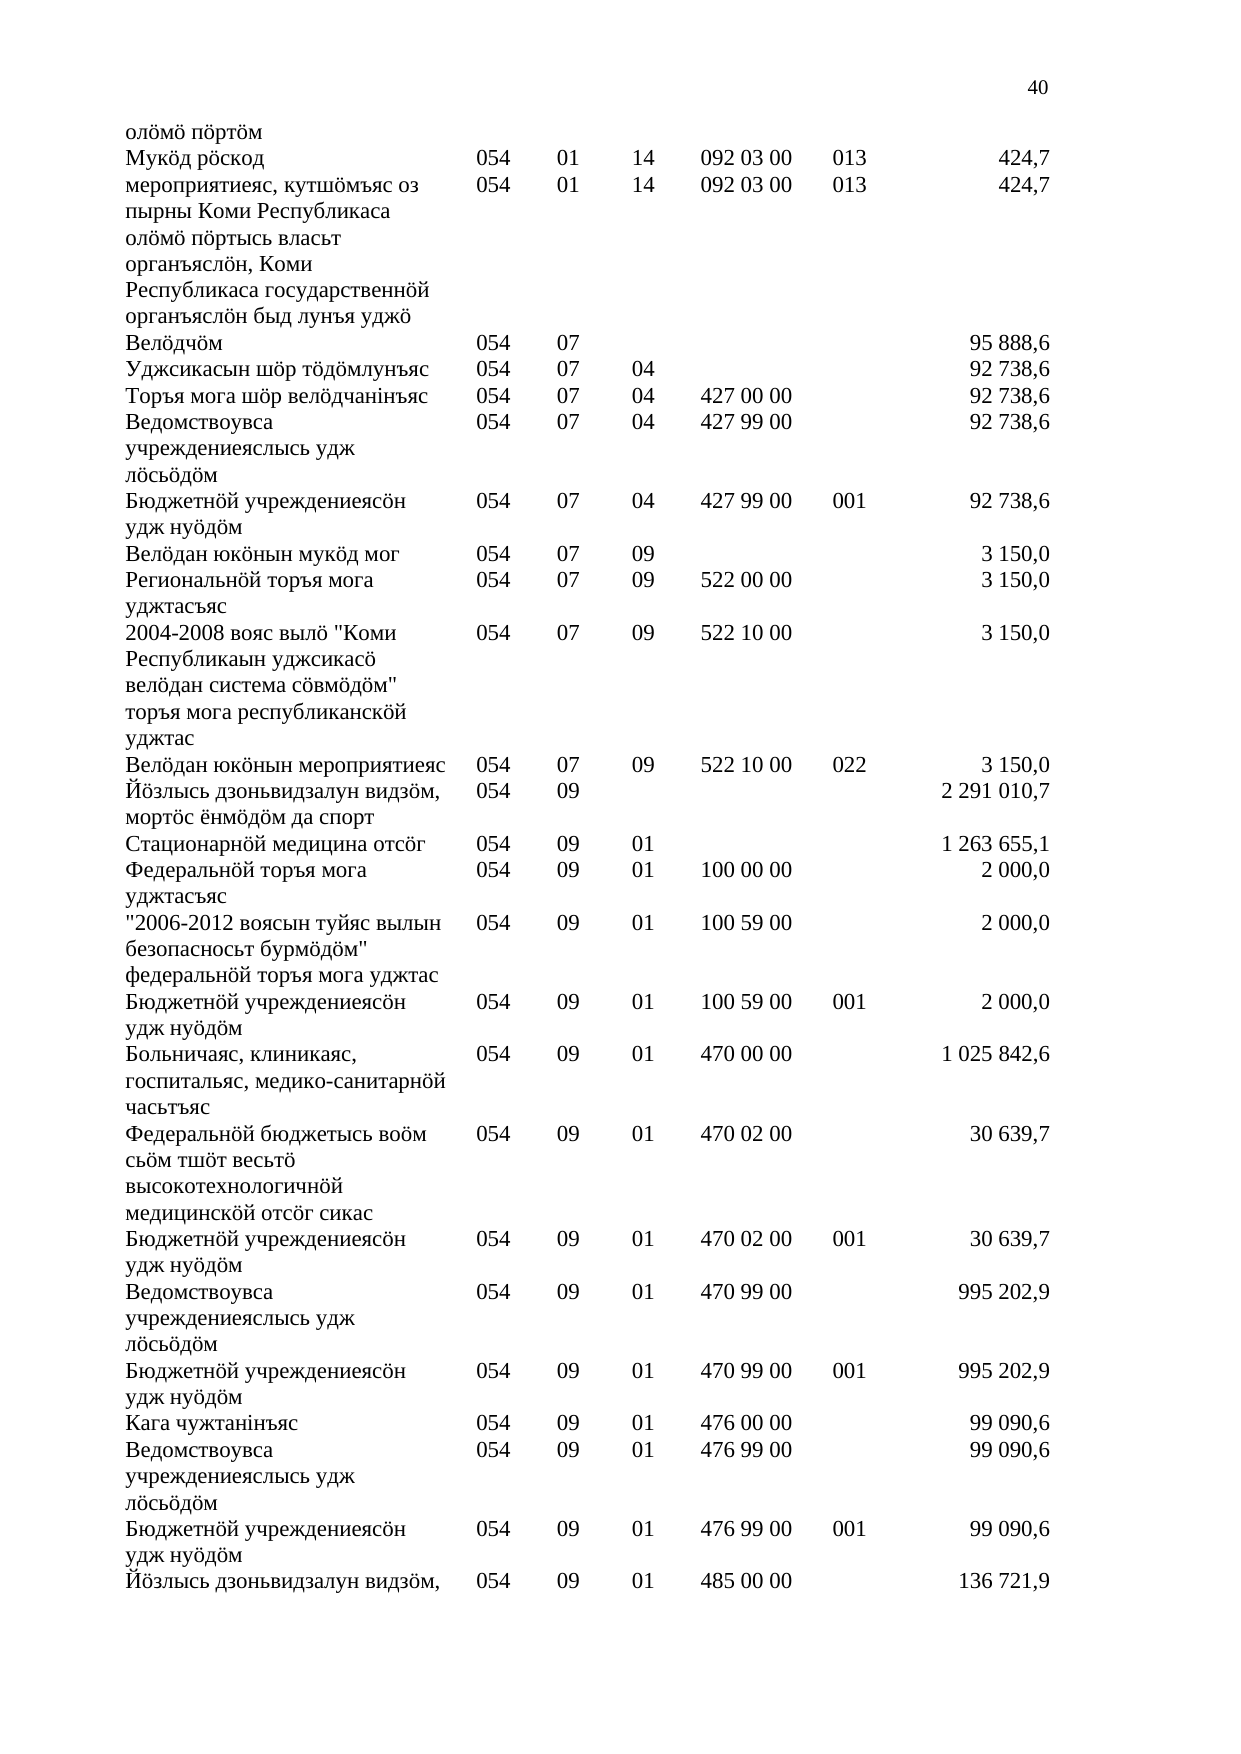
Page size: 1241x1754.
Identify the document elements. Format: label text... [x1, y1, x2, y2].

table_cell [1056, 751, 1093, 777]
table_cell 09 [531, 856, 606, 909]
table_cell 100 59 00 [681, 988, 812, 1041]
table_cell 04 [606, 487, 681, 540]
table_cell 14 [606, 145, 681, 171]
table_cell 95 888,6 [887, 329, 1056, 355]
table_cell 07 [531, 566, 606, 619]
table_cell 470 00 00 [681, 1041, 812, 1119]
table_cell 054 [456, 1515, 531, 1568]
table_cell [812, 1120, 887, 1225]
table_cell [1056, 145, 1093, 171]
table_cell 022 [812, 751, 887, 777]
table_cell 100 59 00 [681, 909, 812, 988]
table_cell 054 [456, 1278, 531, 1357]
table_cell 424,7 [887, 171, 1056, 329]
table_cell 07 [531, 329, 606, 355]
table_cell [812, 1041, 887, 1119]
table_cell 054 [456, 566, 531, 619]
table_cell 99 090,6 [887, 1436, 1056, 1515]
table_cell 04 [606, 408, 681, 487]
table_cell Кага чужтанiнъяс [119, 1410, 456, 1436]
table_cell 054 [456, 355, 531, 382]
table_cell 054 [456, 540, 531, 566]
table_cell 09 [531, 1568, 606, 1594]
table_cell [681, 830, 812, 856]
table_cell [812, 830, 887, 856]
table_cell Федеральнöй торъя мога уджтасъяс [119, 856, 456, 909]
table_cell 09 [606, 619, 681, 751]
table_cell 09 [531, 1278, 606, 1357]
table_cell 054 [456, 1225, 531, 1278]
table_cell 92 738,6 [887, 355, 1056, 382]
table_cell 427 00 00 [681, 382, 812, 408]
table_cell Ведомствоувса учреждениеяслысь удж лöсьöдöм [119, 1278, 456, 1357]
table_cell 522 10 00 [681, 751, 812, 777]
table_cell Мукöд рöскод [119, 145, 456, 171]
table_cell 01 [606, 856, 681, 909]
table_cell 01 [606, 1278, 681, 1357]
table_cell 054 [456, 619, 531, 751]
table_cell [1056, 171, 1093, 329]
table_cell 054 [456, 1410, 531, 1436]
table_cell мероприятиеяс, кутшöмъяс оз пырны Коми Республикаса олöмö пöртысь власьт органъяслöн, Коми Республикаса государственнöй органъяслöн быд лунъя уджö [119, 171, 456, 329]
table_cell [812, 566, 887, 619]
table_cell 3 150,0 [887, 751, 1056, 777]
table_cell [1056, 777, 1093, 830]
table_cell Бюджетнöй учреждениеясöн удж нуöдöм [119, 1515, 456, 1568]
table_cell 054 [456, 856, 531, 909]
table_cell 09 [531, 830, 606, 856]
table_cell 522 10 00 [681, 619, 812, 751]
table_cell 2 000,0 [887, 856, 1056, 909]
table_cell [1056, 909, 1093, 988]
table_cell [812, 1436, 887, 1515]
table_cell 054 [456, 909, 531, 988]
table_cell [887, 118, 1056, 144]
table_cell 092 03 00 [681, 145, 812, 171]
table_cell 001 [812, 1357, 887, 1409]
table_cell [1056, 619, 1093, 751]
table_cell 470 02 00 [681, 1225, 812, 1278]
table_cell 09 [531, 1357, 606, 1409]
table_cell [812, 540, 887, 566]
table_cell Бюджетнöй учреждениеясöн удж нуöдöм [119, 1225, 456, 1278]
table_cell [681, 329, 812, 355]
table_cell 100 00 00 [681, 856, 812, 909]
table_cell [812, 382, 887, 408]
table_cell 09 [531, 909, 606, 988]
table_cell [1056, 1278, 1093, 1357]
table_cell 001 [812, 487, 887, 540]
table_cell 09 [531, 777, 606, 830]
table_cell 07 [531, 751, 606, 777]
table_cell 09 [531, 988, 606, 1041]
table_cell [681, 777, 812, 830]
table_cell Региональнöй торъя мога уджтасъяс [119, 566, 456, 619]
table_cell Бюджетнöй учреждениеясöн удж нуöдöм [119, 1357, 456, 1409]
table_cell [1056, 382, 1093, 408]
table_cell 054 [456, 145, 531, 171]
table_cell 2 291 010,7 [887, 777, 1056, 830]
table_cell Йöзлысь дзоньвидзалун видзöм, [119, 1568, 456, 1594]
table_cell 01 [606, 1357, 681, 1409]
table_cell [1056, 1041, 1093, 1119]
table_cell 2004-2008 вояс вылö "Коми Республикаын уджсикасö велöдан система сöвмöдöм" торъя мога республиканскöй уджтас [119, 619, 456, 751]
table_cell Ведомствоувса учреждениеяслысь удж лöсьöдöм [119, 408, 456, 487]
table_cell 07 [531, 487, 606, 540]
table_cell [606, 777, 681, 830]
table_cell 01 [606, 1436, 681, 1515]
table_cell 092 03 00 [681, 171, 812, 329]
table_cell 001 [812, 988, 887, 1041]
table_cell 09 [606, 540, 681, 566]
table_cell 054 [456, 830, 531, 856]
table_cell 92 738,6 [887, 382, 1056, 408]
table_cell [681, 355, 812, 382]
table_cell 01 [531, 145, 606, 171]
table_cell 01 [606, 988, 681, 1041]
table_cell 054 [456, 777, 531, 830]
table_cell [812, 408, 887, 487]
table_cell [1056, 988, 1093, 1041]
table_cell 054 [456, 1568, 531, 1594]
table_cell [1056, 1357, 1093, 1409]
table_cell Велöдан юкöнын мукöд мог [119, 540, 456, 566]
table_cell 054 [456, 329, 531, 355]
table_cell [812, 1278, 887, 1357]
table_cell 485 00 00 [681, 1568, 812, 1594]
table_cell 30 639,7 [887, 1120, 1056, 1225]
table_cell Бюджетнöй учреждениеясöн удж нуöдöм [119, 487, 456, 540]
table_cell 013 [812, 145, 887, 171]
table_cell Торъя мога шöр велöдчанiнъяс [119, 382, 456, 408]
table_cell [1056, 118, 1093, 144]
table_cell 054 [456, 1120, 531, 1225]
table_cell [1056, 1225, 1093, 1278]
table_cell 427 99 00 [681, 487, 812, 540]
table_cell 3 150,0 [887, 619, 1056, 751]
table_cell Велöдан юкöнын мероприятиеяс [119, 751, 456, 777]
table_cell 01 [606, 909, 681, 988]
table_cell [1056, 487, 1093, 540]
table_cell [812, 777, 887, 830]
table_cell 476 99 00 [681, 1515, 812, 1568]
table_cell Больничаяс, клиникаяс, госпитальяс, медико-санитарнöй часьтъяс [119, 1041, 456, 1119]
table_cell Стационарнöй медицина отсöг [119, 830, 456, 856]
table_cell 99 090,6 [887, 1515, 1056, 1568]
table_cell 07 [531, 619, 606, 751]
table_cell 470 99 00 [681, 1357, 812, 1409]
table_cell [1056, 830, 1093, 856]
table_cell 01 [606, 1515, 681, 1568]
table_cell 470 02 00 [681, 1120, 812, 1225]
table_cell 09 [531, 1410, 606, 1436]
table_cell [1056, 1120, 1093, 1225]
table_cell 01 [606, 1041, 681, 1119]
table_cell [1056, 540, 1093, 566]
table_cell 99 090,6 [887, 1410, 1056, 1436]
table_cell 01 [606, 1120, 681, 1225]
table_cell 07 [531, 408, 606, 487]
table_cell 136 721,9 [887, 1568, 1056, 1594]
table_cell 01 [606, 1410, 681, 1436]
table_cell [1056, 566, 1093, 619]
table_cell 001 [812, 1225, 887, 1278]
table_cell [1056, 1436, 1093, 1515]
table_cell 470 99 00 [681, 1278, 812, 1357]
table_cell Велöдчöм [119, 329, 456, 355]
table_cell [456, 118, 531, 144]
table_cell [1056, 856, 1093, 909]
table_cell Бюджетнöй учреждениеясöн удж нуöдöм [119, 988, 456, 1041]
table_cell Йöзлысь дзоньвидзалун видзöм, мортöс ёнмöдöм да спорт [119, 777, 456, 830]
table_cell [1056, 1568, 1093, 1594]
table_cell 1 263 655,1 [887, 830, 1056, 856]
table_cell 2 000,0 [887, 909, 1056, 988]
table_cell 427 99 00 [681, 408, 812, 487]
table_cell 92 738,6 [887, 487, 1056, 540]
table_cell [1056, 1515, 1093, 1568]
table_cell 01 [606, 1225, 681, 1278]
table_cell 054 [456, 1041, 531, 1119]
table_cell [531, 118, 606, 144]
table_cell 995 202,9 [887, 1357, 1056, 1409]
table_cell 92 738,6 [887, 408, 1056, 487]
table_cell 01 [606, 830, 681, 856]
table_cell Федеральнöй бюджетысь воöм сьöм тшöт весьтö высокотехнологичнöй медицинскöй отсöг сикас [119, 1120, 456, 1225]
table_cell 476 00 00 [681, 1410, 812, 1436]
table_cell [606, 329, 681, 355]
table_cell Ведомствоувса учреждениеяслысь удж лöсьöдöм [119, 1436, 456, 1515]
table_cell [812, 619, 887, 751]
table_cell 424,7 [887, 145, 1056, 171]
table_cell 09 [531, 1436, 606, 1515]
table_cell [812, 1410, 887, 1436]
table_cell 054 [456, 1357, 531, 1409]
table_cell [1056, 408, 1093, 487]
table_cell Уджсикасын шöр тöдöмлунъяс [119, 355, 456, 382]
table_cell 14 [606, 171, 681, 329]
table_cell 07 [531, 355, 606, 382]
table_cell 09 [531, 1120, 606, 1225]
table_cell 995 202,9 [887, 1278, 1056, 1357]
table_cell 054 [456, 1436, 531, 1515]
table_cell 1 025 842,6 [887, 1041, 1056, 1119]
table_cell [681, 118, 812, 144]
table_cell 054 [456, 487, 531, 540]
table_cell [681, 540, 812, 566]
table_cell [1056, 329, 1093, 355]
table_cell "2006-2012 воясын туйяс вылын безопасносьт бурмöдöм" федеральнöй торъя мога уджтас [119, 909, 456, 988]
table_cell 04 [606, 355, 681, 382]
table_cell 07 [531, 540, 606, 566]
table_cell 013 [812, 171, 887, 329]
table_cell 3 150,0 [887, 540, 1056, 566]
table_cell 054 [456, 408, 531, 487]
table_cell 07 [531, 382, 606, 408]
table_cell [812, 909, 887, 988]
table_cell 476 99 00 [681, 1436, 812, 1515]
table_cell [812, 329, 887, 355]
table_cell 054 [456, 751, 531, 777]
table_cell [1056, 355, 1093, 382]
table_cell 09 [606, 566, 681, 619]
table_cell [812, 1568, 887, 1594]
table_cell 30 639,7 [887, 1225, 1056, 1278]
table_cell 001 [812, 1515, 887, 1568]
table_cell [606, 118, 681, 144]
table_cell 09 [606, 751, 681, 777]
table_cell 04 [606, 382, 681, 408]
table_cell [1056, 1410, 1093, 1436]
table_cell 09 [531, 1515, 606, 1568]
table_cell [812, 118, 887, 144]
table_cell 01 [531, 171, 606, 329]
table_cell [812, 856, 887, 909]
table_cell 054 [456, 171, 531, 329]
table_cell 3 150,0 [887, 566, 1056, 619]
table_cell олöмö пöртöм [119, 118, 456, 144]
table_cell 522 00 00 [681, 566, 812, 619]
table_cell 054 [456, 988, 531, 1041]
table_cell 01 [606, 1568, 681, 1594]
table_cell 2 000,0 [887, 988, 1056, 1041]
table_cell 09 [531, 1225, 606, 1278]
table_cell 054 [456, 382, 531, 408]
table_cell [812, 355, 887, 382]
table_cell 09 [531, 1041, 606, 1119]
